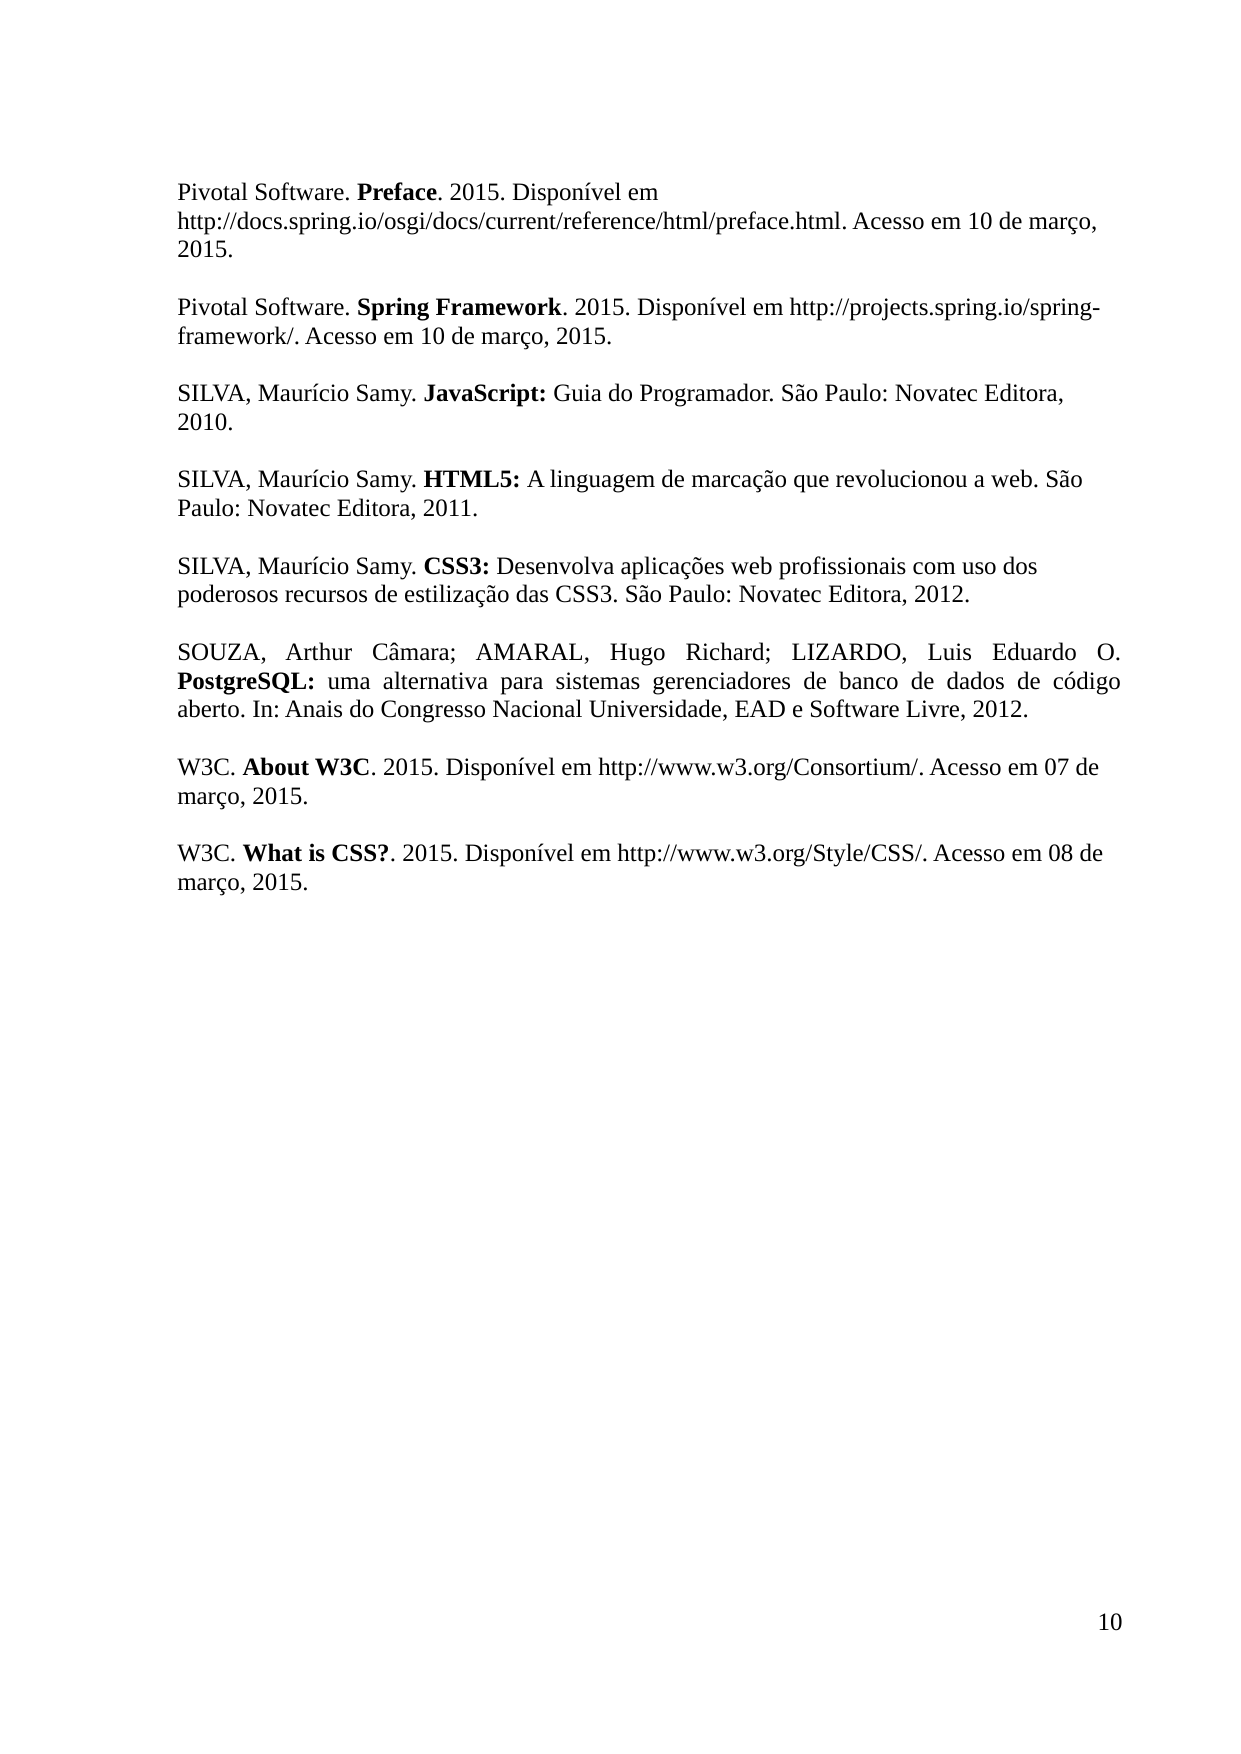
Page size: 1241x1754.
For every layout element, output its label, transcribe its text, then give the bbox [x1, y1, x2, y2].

text W3C. What is CSS?. 2015. Disponível em http://www.w3.org/Style/CSS/. Acesso em 08 de março, 2015. [177, 838, 1122, 896]
text SILVA, Maurício Samy. JavaScript: Guia do Programador. São Paulo: Novatec Editora, 2010. [177, 378, 1122, 436]
text Pivotal Software. Spring Framework. 2015. Disponível em http://projects.spring.io/spring-framework/. Acesso em 10 de março, 2015. [177, 292, 1122, 349]
text SILVA, Maurício Samy. HTML5: A linguagem de marcação que revolucionou a web. São Paulo: Novatec Editora, 2011. [177, 464, 1122, 522]
text SOUZA, Arthur Câmara; AMARAL, Hugo Richard; LIZARDO, Luis Eduardo O. PostgreSQL: uma alternativa para sistemas gerenciadores de banco de dados de código aberto. In: Anais do Congresso Nacional Universidade, EAD e Software Livre, 2012. [177, 637, 1122, 723]
text SILVA, Maurício Samy. CSS3: Desenvolva aplicações web profissionais com uso dos poderosos recursos de estilização das CSS3. São Paulo: Novatec Editora, 2012. [177, 551, 1122, 608]
text Pivotal Software. Preface. 2015. Disponível em http://docs.spring.io/osgi/docs/current/reference/html/preface.html. Acesso em 10 de março, 2015. [177, 177, 1122, 263]
text W3C. About W3C. 2015. Disponível em http://www.w3.org/Consortium/. Acesso em 07 de março, 2015. [177, 752, 1122, 809]
